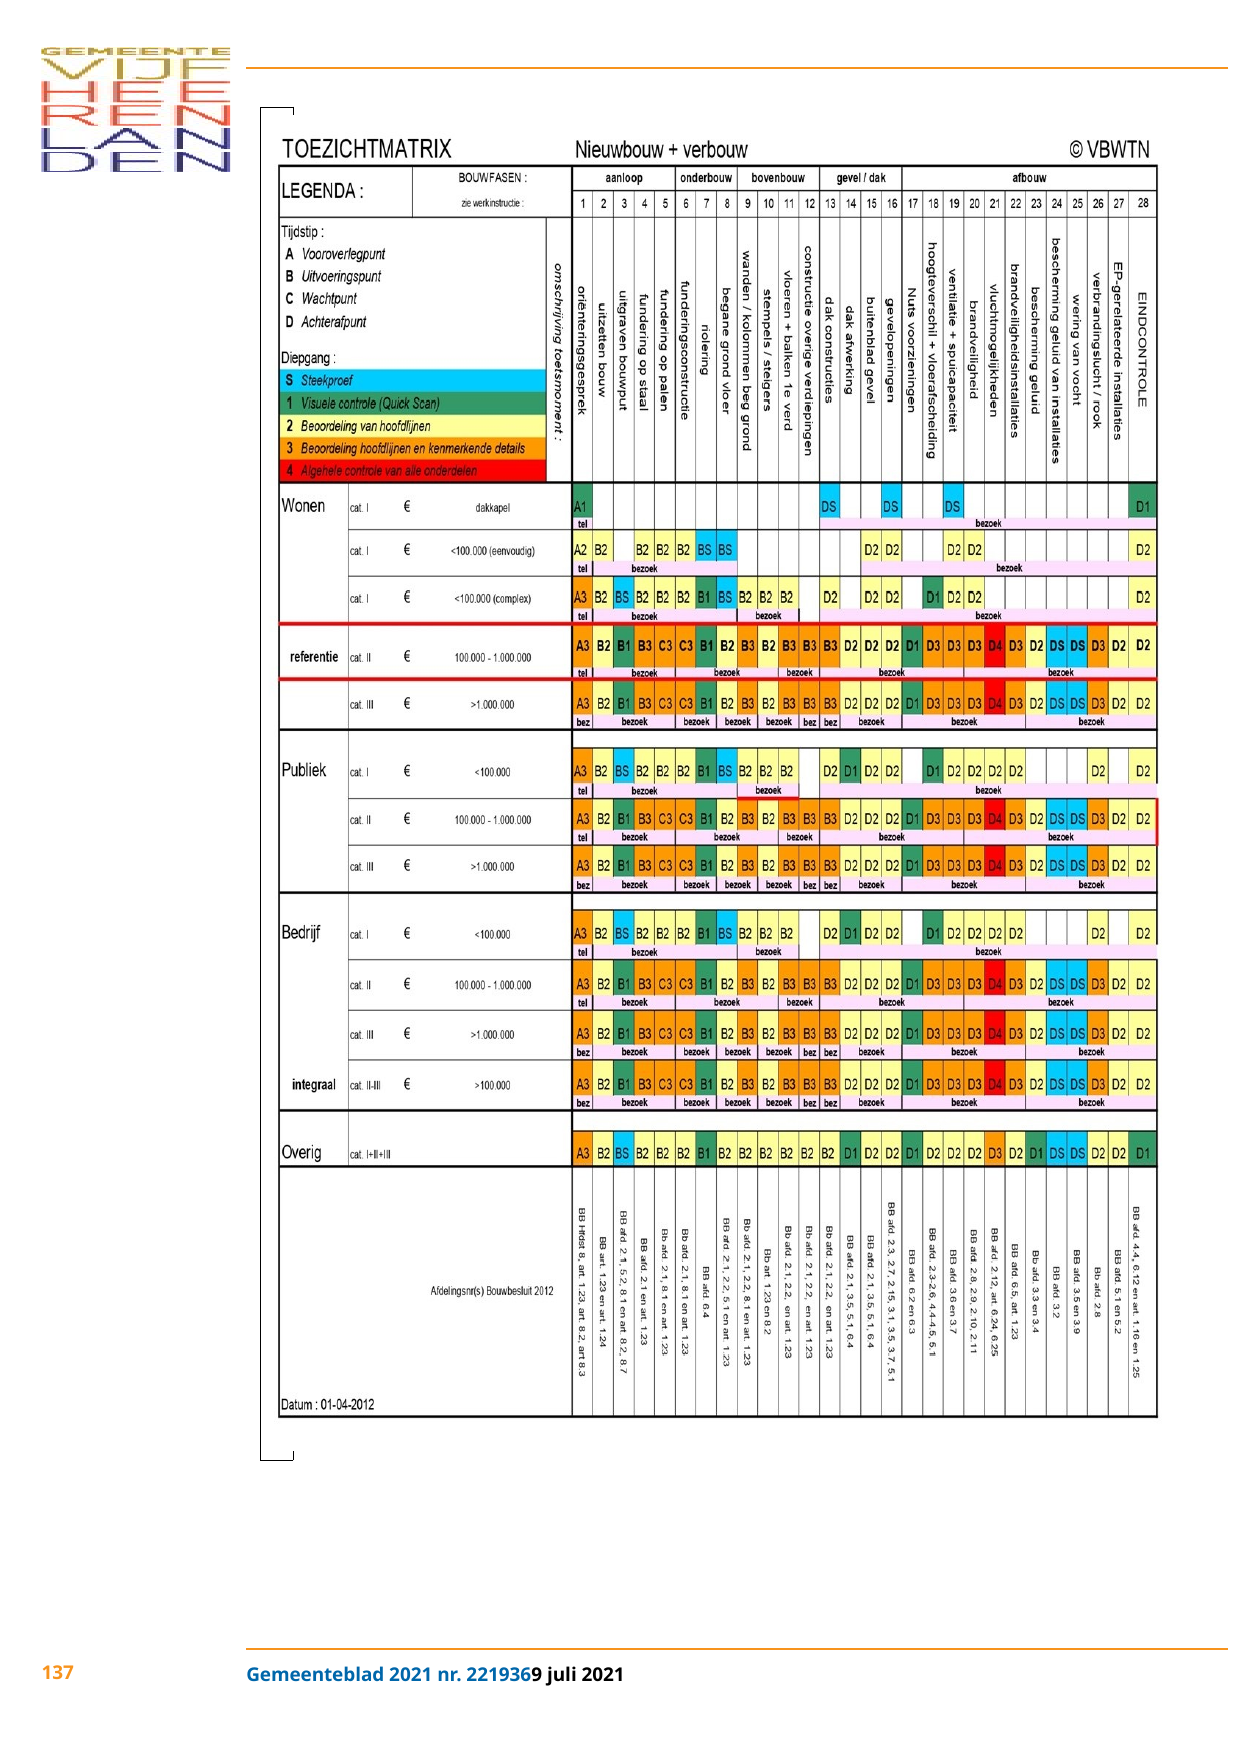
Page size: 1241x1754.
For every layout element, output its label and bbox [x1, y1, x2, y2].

picture [268, 115, 1173, 1451]
picture [41, 47, 231, 172]
